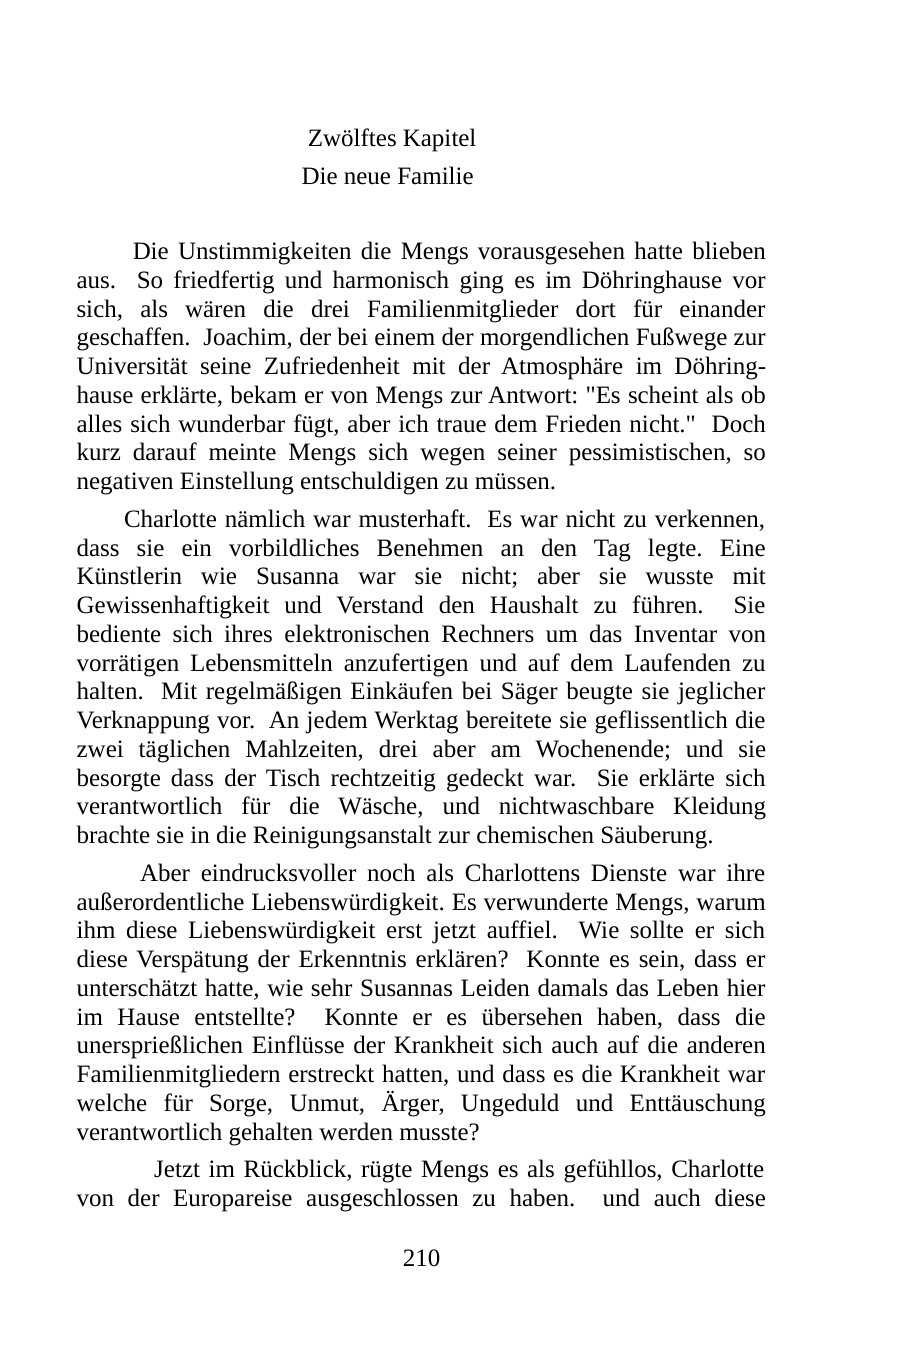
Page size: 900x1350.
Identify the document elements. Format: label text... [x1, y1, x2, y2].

text Charlotte nämlich war musterhaft. Es war nicht zu verkennen, dass sie ein vorbildliches Benehmen an den Tag legte. Eine Künstlerin wie Susanna war sie nicht; aber sie wusste mit Gewissenhaftigkeit und Verstand den Haushalt zu führen. Sie bediente sich ihres elektronischen Rechners um das Inventar von vorrätigen Lebensmitteln anzufertigen und auf dem Laufenden zu halten. Mit regelmäßigen Einkäufen bei Säger beugte sie jeglicher Verknappung vor. An jedem Werktag bereitete sie geflissentlich die zwei täglichen Mahlzeiten, drei aber am Wochenende; und sie besorgte dass der Tisch rechtzeitig gedeckt war. Sie erklärte sich verantwortlich für die Wäsche, und nichtwaschbare Kleidung brachte sie in die Reinigungsanstalt zur chemischen Säuberung. [76, 504, 766, 849]
text Jetzt im Rückblick, rügte Mengs es als gefühllos, Charlotte von der Europareise ausgeschlossen zu haben. und auch diese [76, 1154, 766, 1212]
text Die neue Familie [76, 161, 766, 189]
text Die Unstimmigkeiten die Mengs vorausgesehen hatte blieben aus. So friedfertig und harmonisch ging es im Döhringhause vor sich, als wären die drei Familienmitglieder dort für einander geschaffen. Joachim, der bei einem der morgendlichen Fußwege zur Universität seine Zufriedenheit mit der Atmosphäre im Döhring-hause erklärte, bekam er von Mengs zur Antwort: "Es scheint als ob alles sich wunderbar fügt, aber ich traue dem Frieden nicht." Doch kurz darauf meinte Mengs sich wegen seiner pessimistischen, so negativen Einstellung entschuldigen zu müssen. [76, 236, 766, 495]
text Zwölftes Kapitel [76, 123, 766, 152]
text Aber eindrucksvoller noch als Charlottens Dienste war ihre außerordentliche Liebenswürdigkeit. Es verwunderte Mengs, warum ihm diese Liebenswürdigkeit erst jetzt auffiel. Wie sollte er sich diese Verspätung der Erkenntnis erklären? Konnte es sein, dass er unterschätzt hatte, wie sehr Susannas Leiden damals das Leben hier im Hause entstellte? Konnte er es übersehen haben, dass die unersprießlichen Einflüsse der Krankheit sich auch auf die anderen Familienmitgliedern erstreckt hatten, und dass es die Krankheit war welche für Sorge, Unmut, Ärger, Ungeduld und Enttäuschung verantwortlich gehalten werden musste? [76, 858, 766, 1145]
